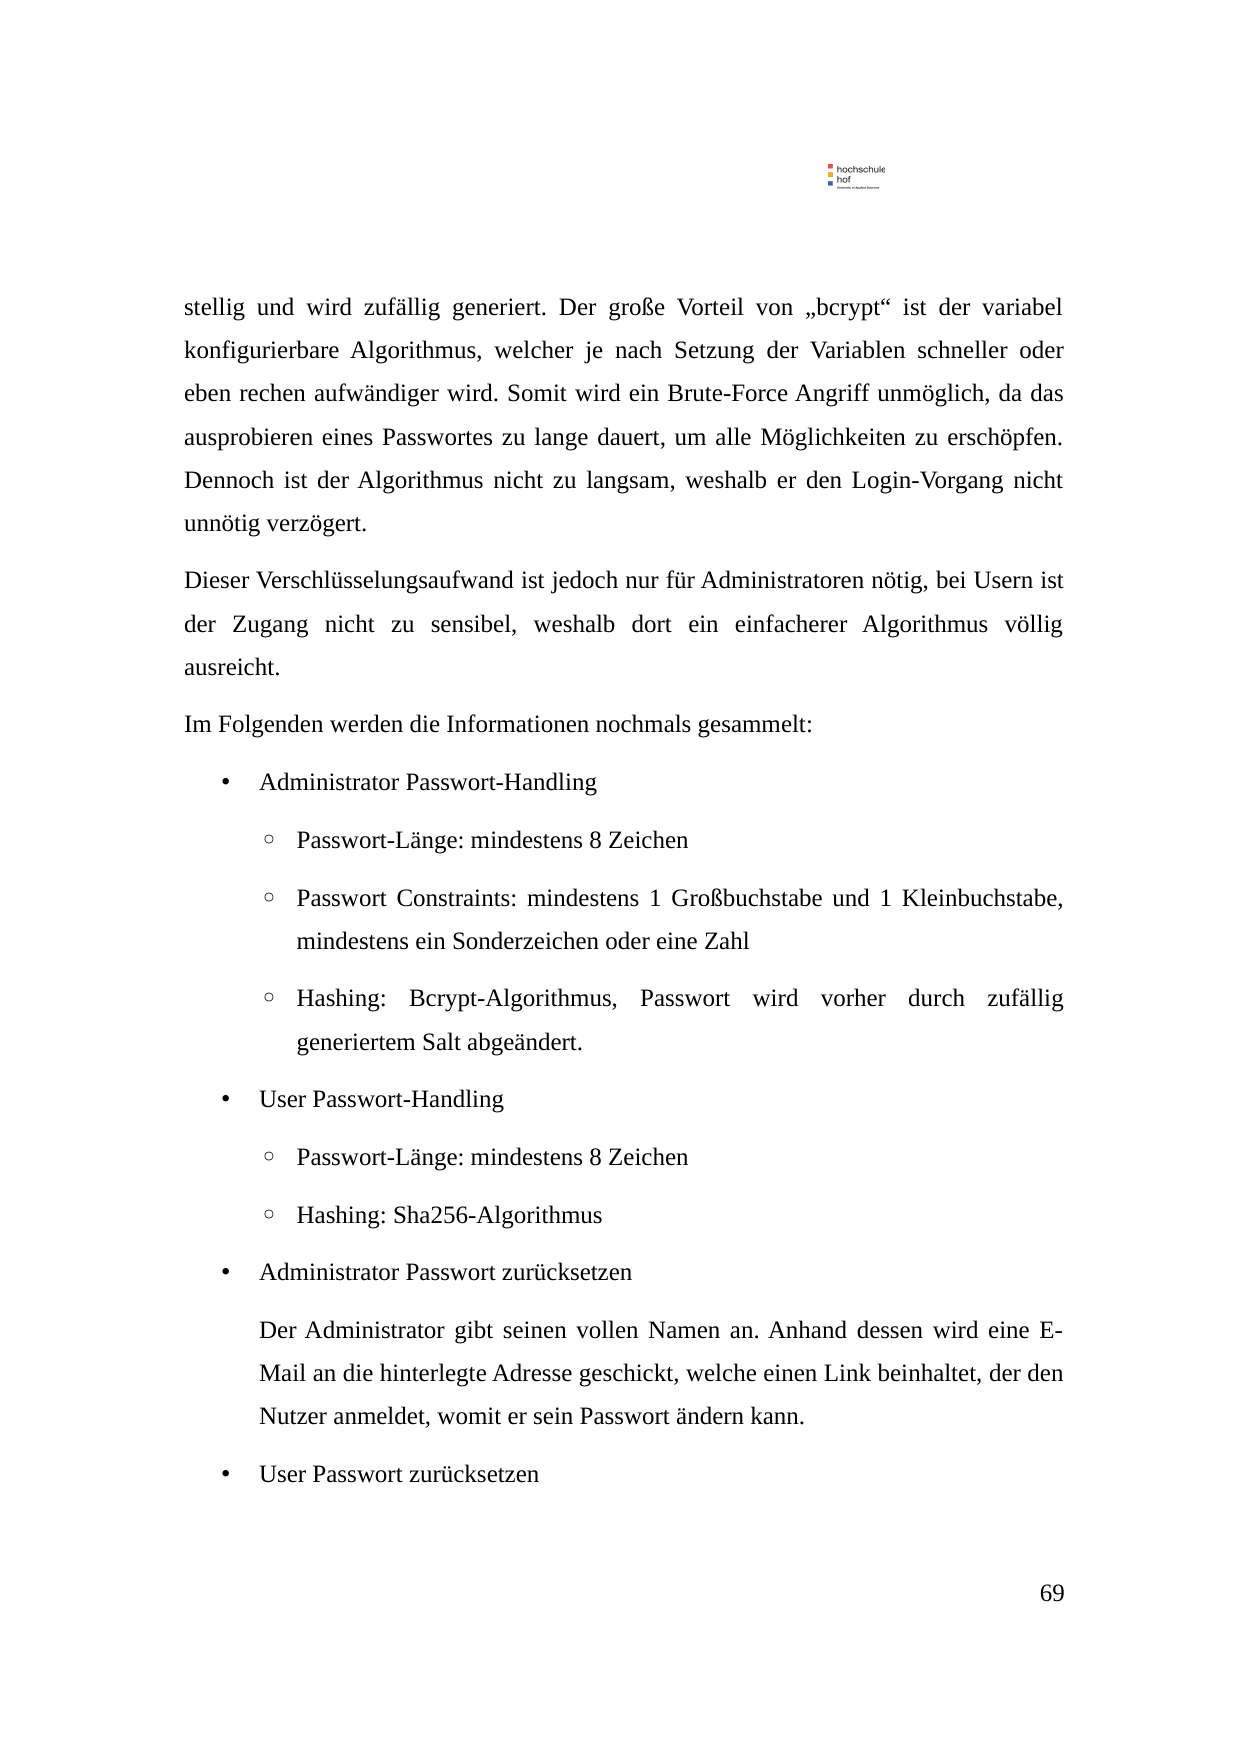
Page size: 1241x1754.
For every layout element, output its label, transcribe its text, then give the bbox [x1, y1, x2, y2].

text Dieser Verschlüsselungsaufwand ist jedoch nur für Administratoren nötig, bei Usern ist der Zugang nicht zu sensibel, weshalb dort ein einfacherer Algorithmus völlig ausreicht. [184, 566, 1064, 681]
list Der Administrator gibt seinen vollen Namen an. Anhand dessen wird eine E-Mail an die hinterlegte Adresse geschickt, welche einen Link beinhaltet, der den Nutzer anmeldet, womit er sein Passwort ändern kann. [221, 1315, 1064, 1430]
list Passwort-Länge: mindestens 8 Zeichen [259, 825, 1064, 854]
list Hashing: Bcrypt-Algorithmus, Passwort wird vorher durch zufällig generiertem Salt abgeändert. [259, 983, 1064, 1055]
picture [828, 164, 886, 189]
list Passwort Constraints: mindestens 1 Großbuchstabe und 1 Kleinbuchstabe, mindestens ein Sonderzeichen oder eine Zahl [259, 883, 1064, 954]
list Administrator Passwort zurücksetzen [221, 1257, 1064, 1286]
list Administrator Passwort-Handling [221, 767, 1064, 796]
list Hashing: Sha256-Algorithmus [259, 1200, 1064, 1228]
text Im Folgenden werden die Informationen nochmals gesammelt: [184, 709, 1064, 738]
list User Passwort zurücksetzen [221, 1459, 1064, 1488]
list Passwort-Länge: mindestens 8 Zeichen [259, 1142, 1064, 1171]
list User Passwort-Handling [221, 1084, 1064, 1113]
text stellig und wird zufällig generiert. Der große Vorteil von „bcrypt“ ist der variabel konfigurierbare Algorithmus, welcher je nach Setzung der Variablen schneller oder eben rechen aufwändiger wird. Somit wird ein Brute-Force Angriff unmöglich, da das ausprobieren eines Passwortes zu lange dauert, um alle Möglichkeiten zu erschöpfen. Dennoch ist der Algorithmus nicht zu langsam, weshalb er den Login-Vorgang nicht unnötig verzögert. [184, 292, 1064, 537]
